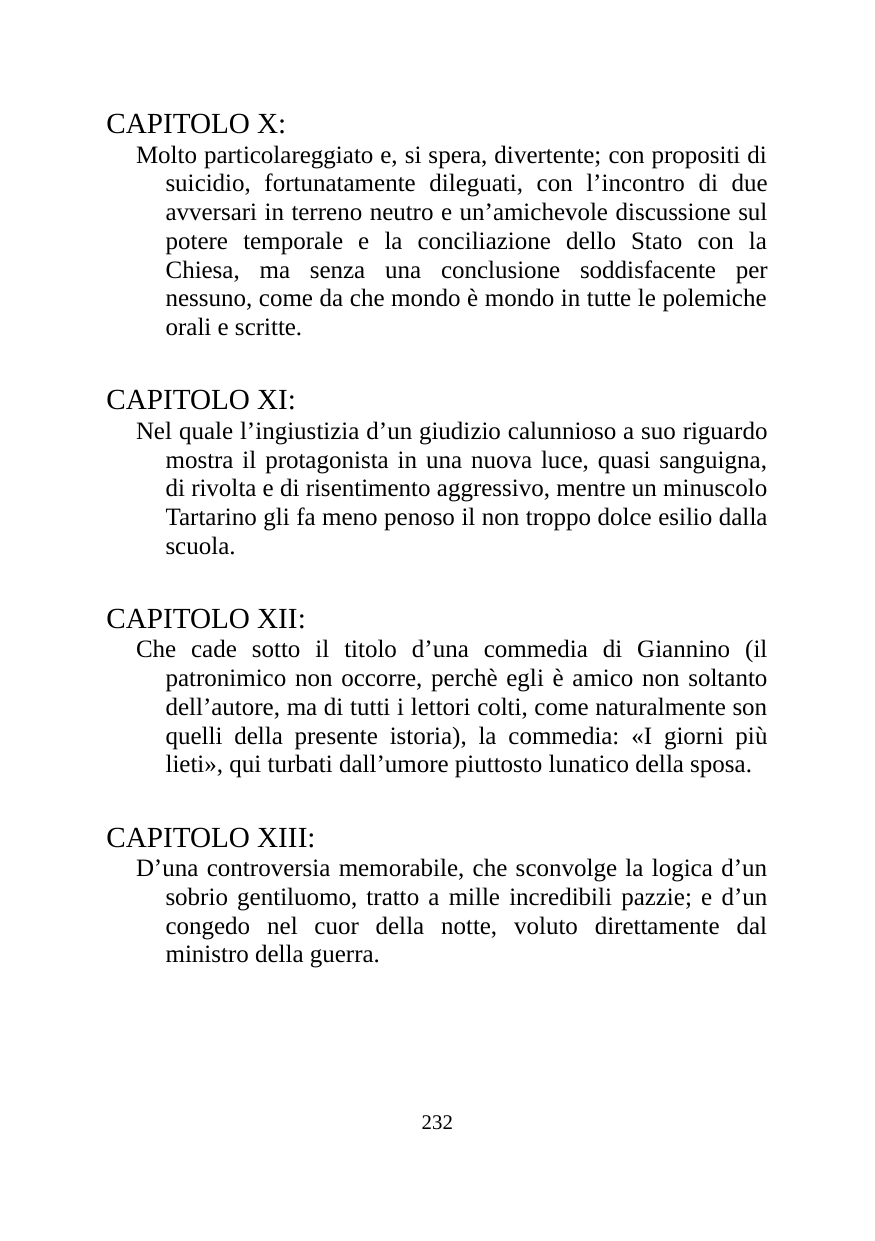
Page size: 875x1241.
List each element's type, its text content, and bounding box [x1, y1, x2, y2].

text CAPITOLO XII: [106, 601, 768, 634]
text CAPITOLO XIII: [106, 820, 768, 853]
text CAPITOLO XI: [106, 382, 768, 416]
text Che cade sotto il titolo d’una commedia di Giannino (il patronimico non occorre, perchè egli è amico non soltanto dell’autore, ma di tutti i lettori colti, come naturalmente son quelli della presente istoria), la commedia: «I giorni più lieti», qui turbati dall’umore piuttosto lunatico della sposa. [136, 634, 768, 778]
text Nel quale l’ingiustizia d’un giudizio calunnioso a suo riguardo mostra il protagonista in una nuova luce, quasi sanguigna, di rivolta e di risentimento aggressivo, mentre un minuscolo Tartarino gli fa meno penoso il non troppo dolce esilio dalla scuola. [136, 416, 768, 560]
text D’una controversia memorabile, che sconvolge la logica d’un sobrio gentiluomo, tratto a mille incredibili pazzie; e d’un congedo nel cuor della notte, voluto direttamente dal ministro della guerra. [136, 853, 768, 968]
text CAPITOLO X: [106, 106, 768, 140]
text Molto particolareggiato e, si spera, divertente; con propositi di suicidio, fortunatamente dileguati, con l’incontro di due avversari in terreno neutro e un’amichevole discussione sul potere temporale e la conciliazione dello Stato con la Chiesa, ma senza una conclusione soddisfacente per nessuno, come da che mondo è mondo in tutte le polemiche orali e scritte. [136, 140, 768, 341]
